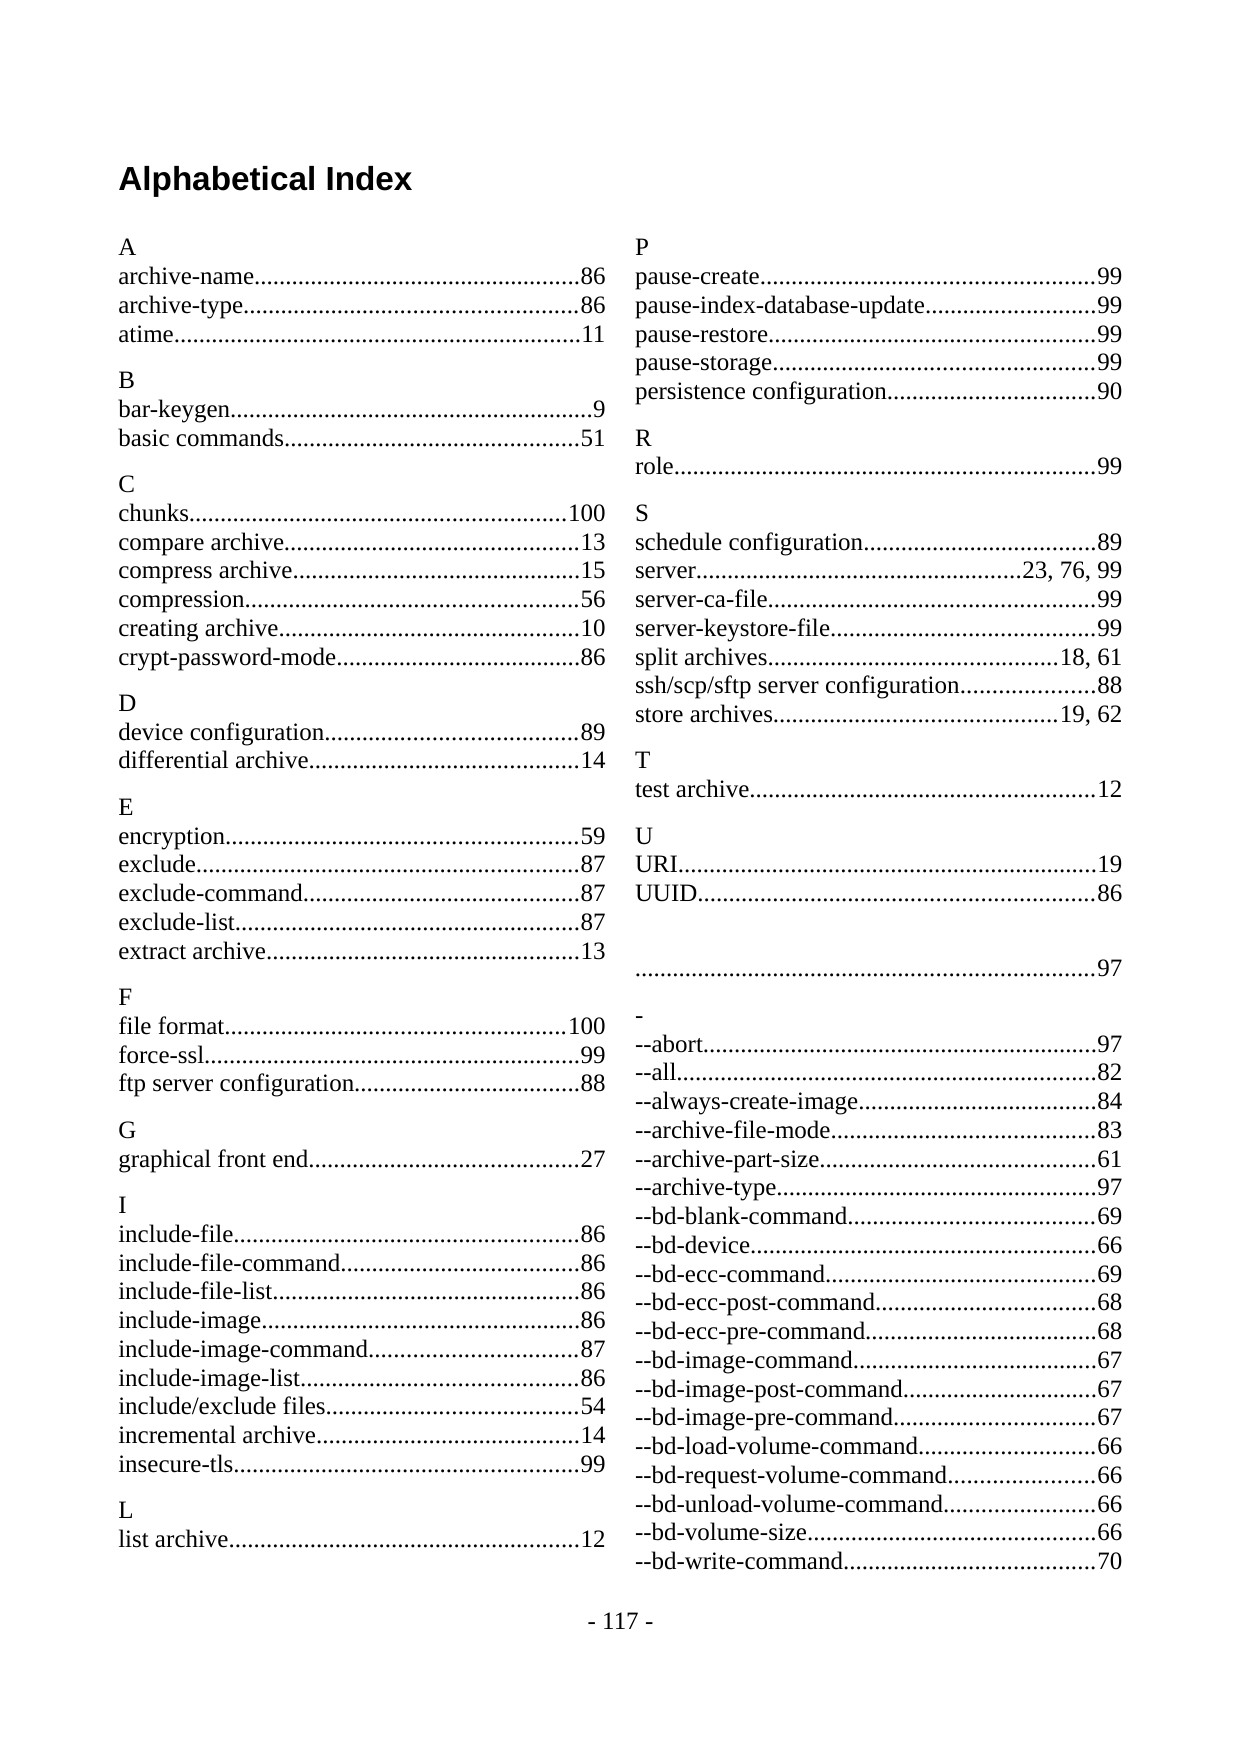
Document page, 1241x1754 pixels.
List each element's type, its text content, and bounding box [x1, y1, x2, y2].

text pause-index-database-update 99 [635, 290, 1122, 319]
text device configuration 89 [118, 717, 605, 746]
text C [118, 469, 605, 498]
text compare archive 13 [118, 527, 605, 555]
text graphical front end 27 [118, 1144, 605, 1172]
text persistence configuration 90 [635, 376, 1122, 405]
text archive-type 86 [118, 290, 605, 319]
text --always-create-image 84 [635, 1086, 1122, 1115]
text server-keystore-file 99 [635, 613, 1122, 642]
text P [635, 232, 1122, 261]
text --archive-file-mode 83 [635, 1115, 1122, 1144]
text --bd-ecc-command 69 [635, 1259, 1122, 1287]
text basic commands 51 [118, 423, 605, 451]
text encryption 59 [118, 821, 605, 849]
text insecure-tls 99 [118, 1449, 605, 1478]
text pause-storage 99 [635, 347, 1122, 376]
text include/exclude files 54 [118, 1391, 605, 1420]
text --abort 97 [635, 1029, 1122, 1057]
text S [635, 498, 1122, 527]
text pause-create 99 [635, 261, 1122, 290]
text bar-keygen 9 [118, 394, 605, 423]
text E [118, 792, 605, 821]
text URI 19 [635, 849, 1122, 878]
text chunks 100 [118, 498, 605, 527]
text schedule configuration 89 [635, 527, 1122, 555]
text R [635, 423, 1122, 451]
text --bd-ecc-post-command 68 [635, 1287, 1122, 1316]
text include-image 86 [118, 1305, 605, 1334]
text ssh/scp/sftp server configuration 88 [635, 670, 1122, 699]
text extract archive 13 [118, 936, 605, 964]
text exclude-command 87 [118, 878, 605, 907]
text --bd-image-pre-command 67 [635, 1402, 1122, 1431]
text store archives 19, 62 [635, 699, 1122, 728]
text L [118, 1495, 605, 1524]
text role 99 [635, 451, 1122, 480]
text test archive 12 [635, 774, 1122, 803]
text list archive 12 [118, 1524, 605, 1553]
text server 23, 76, 99 [635, 555, 1122, 584]
text --bd-ecc-pre-command 68 [635, 1316, 1122, 1345]
text --bd-load-volume-command 66 [635, 1431, 1122, 1460]
text --bd-blank-command 69 [635, 1201, 1122, 1230]
text file format 100 [118, 1011, 605, 1040]
text --bd-unload-volume-command 66 [635, 1489, 1122, 1517]
text include-file-list 86 [118, 1276, 605, 1305]
text B [118, 365, 605, 394]
text pause-restore 99 [635, 319, 1122, 347]
text - [635, 1000, 1122, 1029]
text I [118, 1190, 605, 1219]
text T [635, 746, 1122, 774]
text ftp server configuration 88 [118, 1068, 605, 1097]
text compression 56 [118, 584, 605, 613]
text A [118, 232, 605, 261]
text --archive-type 97 [635, 1172, 1122, 1201]
subtitle Alphabetical Index [118, 159, 1122, 197]
text U [635, 821, 1122, 849]
text archive-name 86 [118, 261, 605, 290]
text atime 11 [118, 319, 605, 347]
text server-ca-file 99 [635, 584, 1122, 613]
text include-file 86 [118, 1219, 605, 1248]
text exclude-list 87 [118, 907, 605, 936]
text --archive-part-size 61 [635, 1144, 1122, 1172]
text --bd-write-command 70 [635, 1546, 1122, 1575]
text creating archive 10 [118, 613, 605, 642]
text compress archive 15 [118, 555, 605, 584]
text force-ssl 99 [118, 1040, 605, 1068]
text 97 [635, 953, 1122, 982]
text --bd-image-post-command 67 [635, 1374, 1122, 1402]
text incremental archive 14 [118, 1420, 605, 1449]
text --bd-device 66 [635, 1230, 1122, 1259]
text --all 82 [635, 1057, 1122, 1086]
text exclude 87 [118, 849, 605, 878]
text G [118, 1115, 605, 1144]
text UUID 86 [635, 878, 1122, 907]
text --bd-image-command 67 [635, 1345, 1122, 1374]
text --bd-volume-size 66 [635, 1517, 1122, 1546]
text differential archive 14 [118, 746, 605, 774]
text include-file-command 86 [118, 1248, 605, 1276]
text D [118, 688, 605, 717]
text F [118, 982, 605, 1011]
text include-image-list 86 [118, 1363, 605, 1391]
text --bd-request-volume-command 66 [635, 1460, 1122, 1489]
text crypt-password-mode 86 [118, 642, 605, 670]
text include-image-command 87 [118, 1334, 605, 1363]
text split archives 18, 61 [635, 642, 1122, 670]
